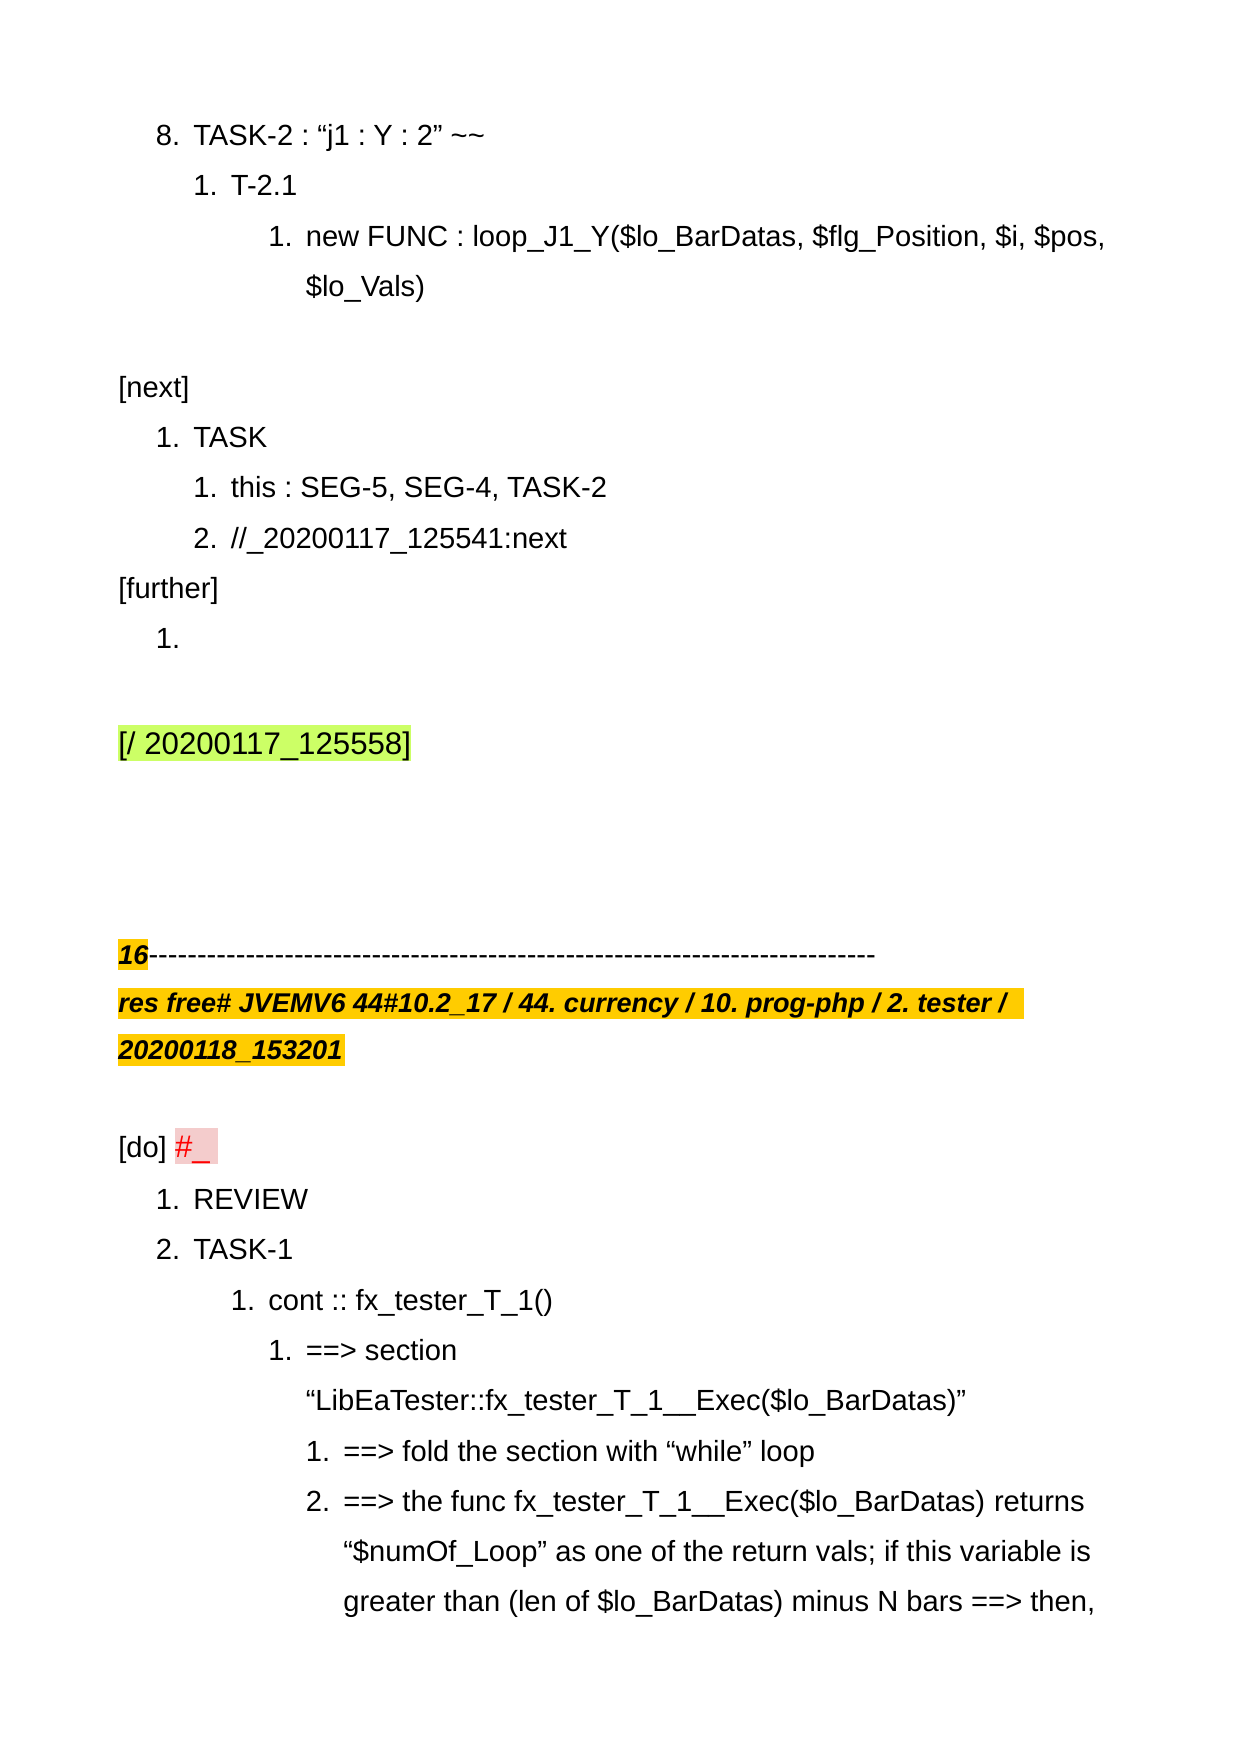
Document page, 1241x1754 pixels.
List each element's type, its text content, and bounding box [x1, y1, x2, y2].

list T-2.1 [193, 168, 1122, 202]
list cont :: fx_tester_T_1() [231, 1283, 1122, 1316]
list new FUNC : loop_J1_Y($lo_BarDatas, $flg_Position, $i, $pos, $lo_Vals) [268, 219, 1122, 303]
list ==> the func fx_tester_T_1__Exec($lo_BarDatas) returns “$numOf_Loop” as one of the return vals; if this variable is greater than (len of $lo_BarDatas) minus N bars ==> then, [306, 1484, 1122, 1618]
list ==> section “LibEaTester::fx_tester_T_1__Exec($lo_BarDatas)” [268, 1333, 1122, 1417]
text [do] #_ [118, 1128, 1122, 1164]
text 16--------------------------------------------------------------------------- [118, 937, 1122, 971]
list //_20200117_125541:next [193, 521, 1122, 554]
list TASK-2 : “j1 : Y : 2” ~~ [156, 118, 1122, 152]
text [further] [118, 571, 1122, 604]
text [/ 20200117_125558] [118, 672, 1122, 761]
text [next] [118, 370, 1122, 403]
list ==> fold the section with “while” loop [306, 1433, 1122, 1467]
text res free# JVEMV6 44#10.2_17 / 44. currency / 10. prog-php / 2. tester / 20200118_153201 [118, 987, 1122, 1066]
list this : SEG-5, SEG-4, TASK-2 [193, 470, 1122, 504]
list TASK [156, 420, 1122, 453]
list TASK-1 [156, 1232, 1122, 1266]
list REVIEW [156, 1182, 1122, 1216]
